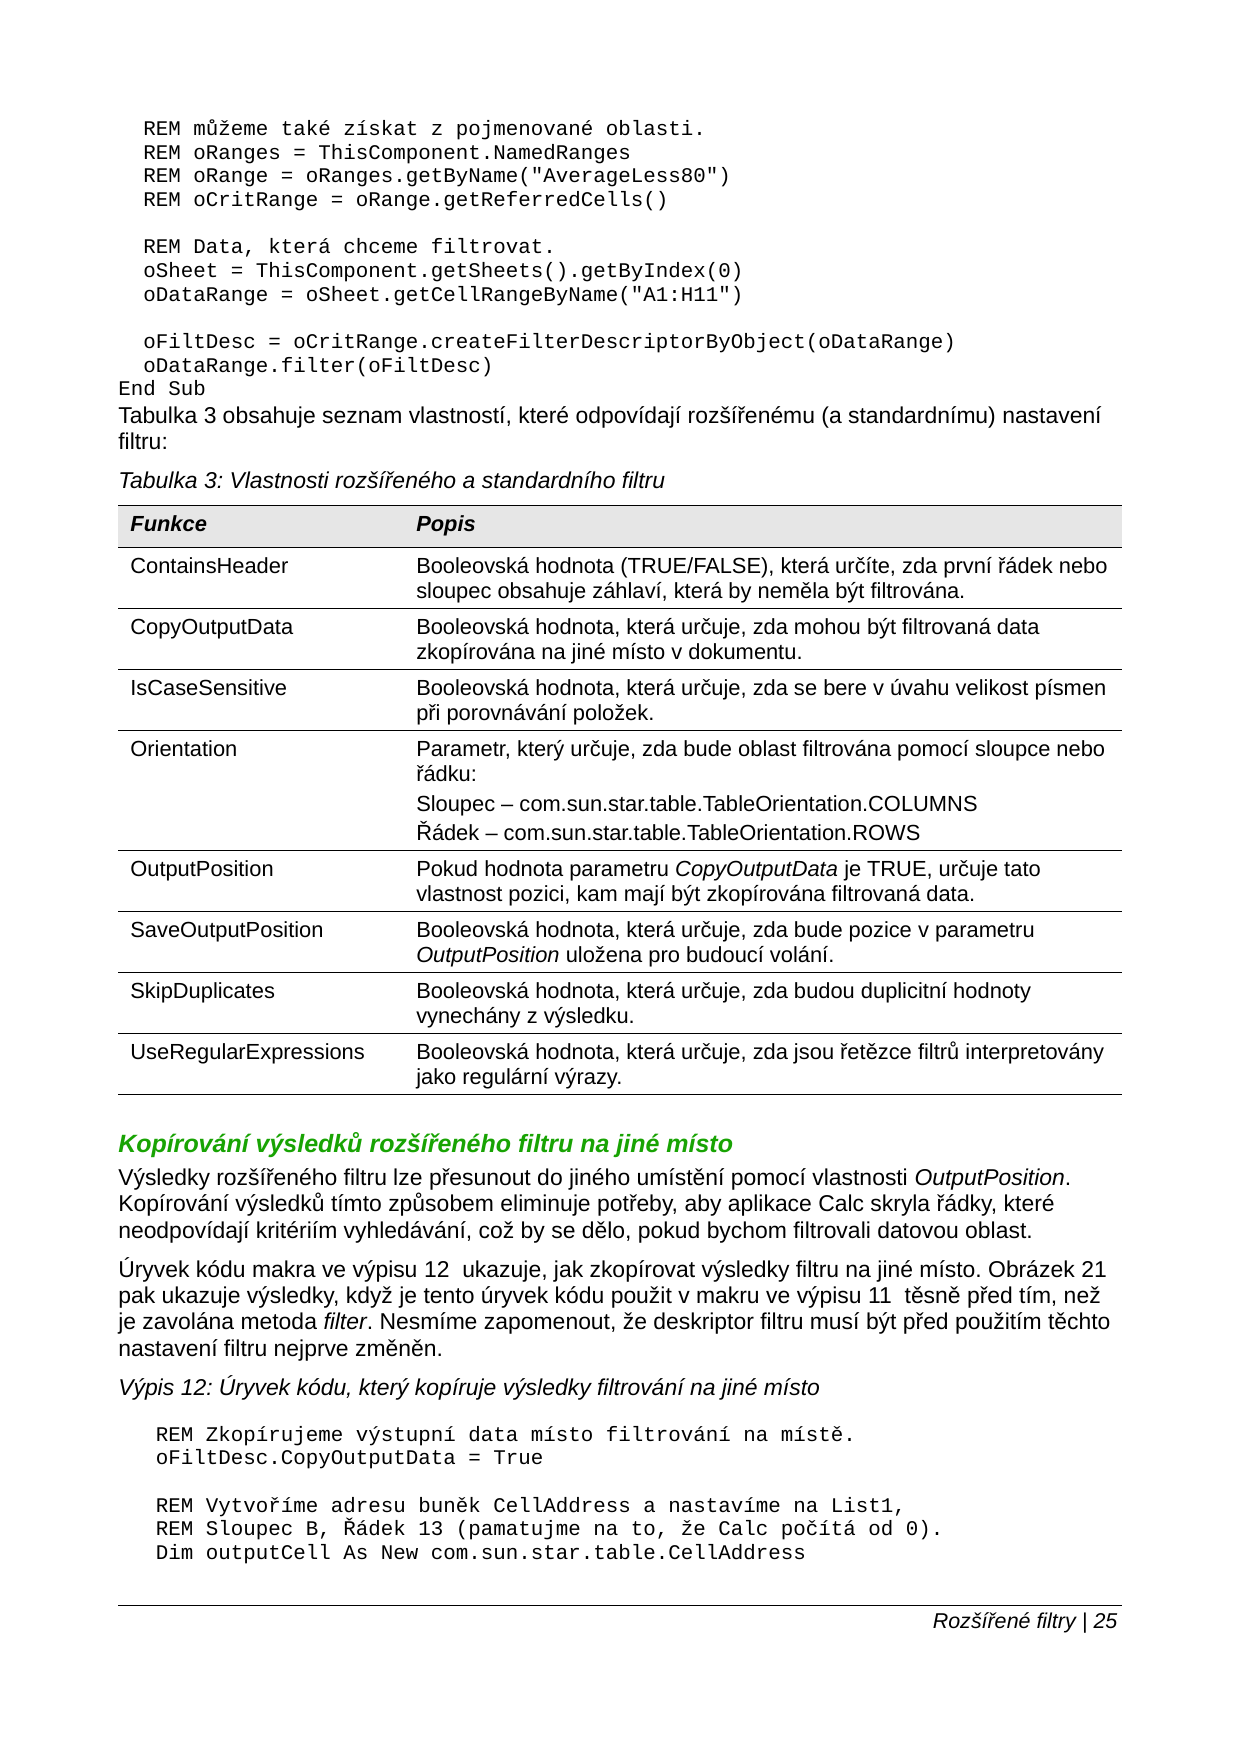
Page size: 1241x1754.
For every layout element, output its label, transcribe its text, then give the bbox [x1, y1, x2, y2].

text oFiltDesc.CopyOutputData = True [118, 1447, 1122, 1471]
text REM oCritRange = oRange.getReferredCells() [118, 189, 1122, 213]
text REM oRanges = ThisComponent.NamedRanges [118, 142, 1122, 165]
table_cell SaveOutputPosition [118, 912, 404, 972]
table_cell ContainsHeader [118, 548, 404, 608]
table_cell Orientation [118, 731, 404, 850]
text REM Zkopírujeme výstupní data místo filtrování na místě. [118, 1424, 1122, 1447]
text oDataRange = oSheet.getCellRangeByName("A1:H11") [118, 284, 1122, 307]
table_cell Pokud hodnota parametru CopyOutputData je TRUE, určuje tato vlastnost pozici, kam mají být zkopírována filtrovaná data. [404, 851, 1122, 911]
text oFiltDesc = oCritRange.createFilterDescriptorByObject(oDataRange) [118, 331, 1122, 354]
text End Sub [118, 378, 1122, 402]
text Úryvek kódu makra ve výpisu 12 ukazuje, jak zkopírovat výsledky filtru na jiné místo. Obrázek 21 pak ukazuje výsledky, když je tento úryvek kódu použit v makru ve výpisu 11 těsně před tím, než je zavolána metoda filter. Nesmíme zapomenout, že deskriptor filtru musí být před použitím těchto nastavení filtru nejprve změněn. [118, 1256, 1122, 1361]
table_cell IsCaseSensitive [118, 670, 404, 730]
text REM Vytvoříme adresu buněk CellAddress a nastavíme na List1, [118, 1495, 1122, 1518]
table_cell Booleovská hodnota (TRUE/FALSE), která určíte, zda první řádek nebo sloupec obsahuje záhlaví, která by neměla být filtrována. [404, 548, 1122, 608]
table_cell Booleovská hodnota, která určuje, zda budou duplicitní hodnoty vynechány z výsledku. [404, 973, 1122, 1033]
text oDataRange.filter(oFiltDesc) [118, 354, 1122, 378]
text REM oRange = oRanges.getByName("AverageLess80") [118, 165, 1122, 189]
text Tabulka 3 obsahuje seznam vlastností, které odpovídají rozšířenému (a standardnímu) nastavení filtru: [118, 402, 1122, 454]
table_cell UseRegularExpressions [118, 1034, 404, 1094]
text REM Sloupec B, Řádek 13 (pamatujme na to, že Calc počítá od 0). [118, 1518, 1122, 1542]
table_cell CopyOutputData [118, 609, 404, 669]
table_header Funkce [118, 506, 404, 547]
text oSheet = ThisComponent.getSheets().getByIndex(0) [118, 260, 1122, 284]
table_cell Parametr, který určuje, zda bude oblast filtrována pomocí sloupce nebo řádku: Sloupec – com.sun.star.table.TableOrientation.COLUMNS Řádek – com.sun.star.table.TableOrientation.ROWS [404, 731, 1122, 850]
table_header Popis [404, 506, 1122, 547]
text Výsledky rozšířeného filtru lze přesunout do jiného umístění pomocí vlastnosti OutputPosition. Kopírování výsledků tímto způsobem eliminuje potřeby, aby aplikace Calc skryla řádky, které neodpovídají kritériím vyhledávání, což by se dělo, pokud bychom filtrovali datovou oblast. [118, 1164, 1122, 1243]
table_cell Booleovská hodnota, která určuje, zda bude pozice v parametru OutputPosition uložena pro budoucí volání. [404, 912, 1122, 972]
text REM Data, která chceme filtrovat. [118, 236, 1122, 260]
text REM můžeme také získat z pojmenované oblasti. [118, 118, 1122, 142]
text Výpis 12: Úryvek kódu, který kopíruje výsledky filtrování na jiné místo [118, 1373, 1122, 1400]
table_cell OutputPosition [118, 851, 404, 911]
table_cell Booleovská hodnota, která určuje, zda mohou být filtrovaná data zkopírována na jiné místo v dokumentu. [404, 609, 1122, 669]
table_cell SkipDuplicates [118, 973, 404, 1033]
table_cell Booleovská hodnota, která určuje, zda se bere v úvahu velikost písmen při porovnávání položek. [404, 670, 1122, 730]
subtitle Kopírování výsledků rozšířeného filtru na jiné místo [118, 1129, 1122, 1158]
table_cell Booleovská hodnota, která určuje, zda jsou řetězce filtrů interpretovány jako regulární výrazy. [404, 1034, 1122, 1094]
text Tabulka 3: Vlastnosti rozšířeného a standardního filtru [118, 467, 1122, 493]
text Dim outputCell As New com.sun.star.table.CellAddress [118, 1542, 1122, 1566]
